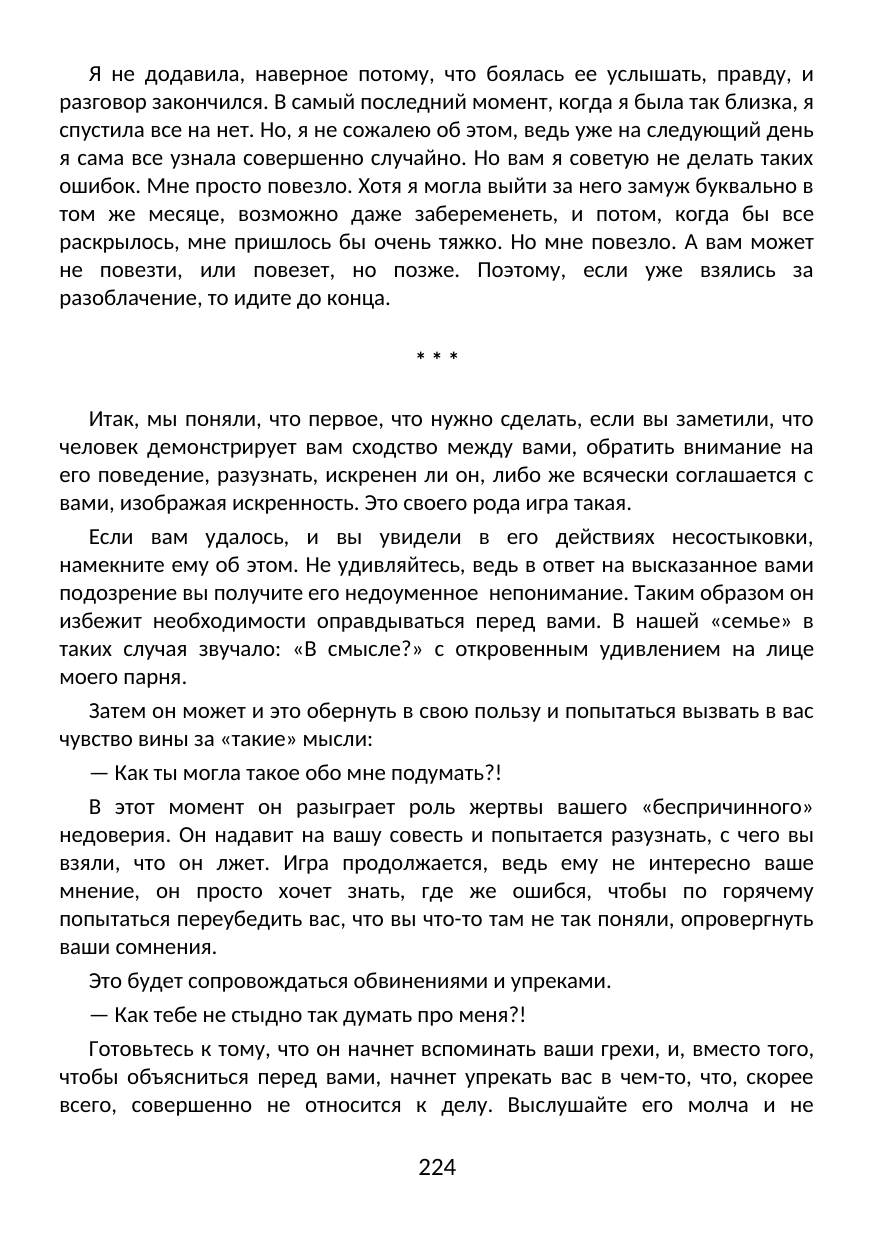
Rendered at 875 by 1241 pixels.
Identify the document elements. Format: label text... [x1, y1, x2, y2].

text — Как ты могла такое обо мне подумать?! [59, 758, 815, 786]
subtitle * * * [59, 347, 815, 375]
text Я не додавила, наверное потому, что боялась ее услышать, правду, и разговор закончился. В самый последний момент, когда я была так близка, я спустила все на нет. Но, я не сожалею об этом, ведь уже на следующий день я сама все узнала совершенно случайно. Но вам я советую не делать таких ошибок. Мне просто повезло. Хотя я могла выйти за него замуж буквально в том же месяце, возможно даже забеременеть, и потом, когда бы все раскрылось, мне пришлось бы очень тяжко. Но мне повезло. А вам может не повезти, или повезет, но позже. Поэтому, если уже взялись за разоблачение, то идите до конца. [59, 59, 815, 311]
text Если вам удалось, и вы увидели в его действиях несостыковки, намекните ему об этом. Не удивляйтесь, ведь в ответ на высказанное вами подозрение вы получите его недоуменное непонимание. Таким образом он избежит необходимости оправдываться перед вами. В нашей «семье» в таких случая звучало: «В смысле?» с откровенным удивлением на лице моего парня. [59, 522, 815, 690]
text Готовьтесь к тому, что он начнет вспоминать ваши грехи, и, вместо того, чтобы объясниться перед вами, начнет упрекать вас в чем-то, что, скорее всего, совершенно не относится к делу. Выслушайте его молча и не [59, 1034, 815, 1118]
text Затем он может и это обернуть в свою пользу и попытаться вызвать в вас чувство вины за «такие» мысли: [59, 696, 815, 752]
text В этот момент он разыграет роль жертвы вашего «беспричинного» недоверия. Он надавит на вашу совесть и попытается разузнать, с чего вы взяли, что он лжет. Игра продолжается, ведь ему не интересно ваше мнение, он просто хочет знать, где же ошибся, чтобы по горячему попытаться переубедить вас, что вы что-то там не так поняли, опровергнуть ваши сомнения. [59, 792, 815, 960]
text Итак, мы поняли, что первое, что нужно сделать, если вы заметили, что человек демонстрирует вам сходство между вами, обратить внимание на его поведение, разузнать, искренен ли он, либо же всячески соглашается с вами, изображая искренность. Это своего рода игра такая. [59, 404, 815, 516]
text Это будет сопровождаться обвинениями и упреками. [59, 966, 815, 994]
text — Как тебе не стыдно так думать про меня?! [59, 1000, 815, 1028]
